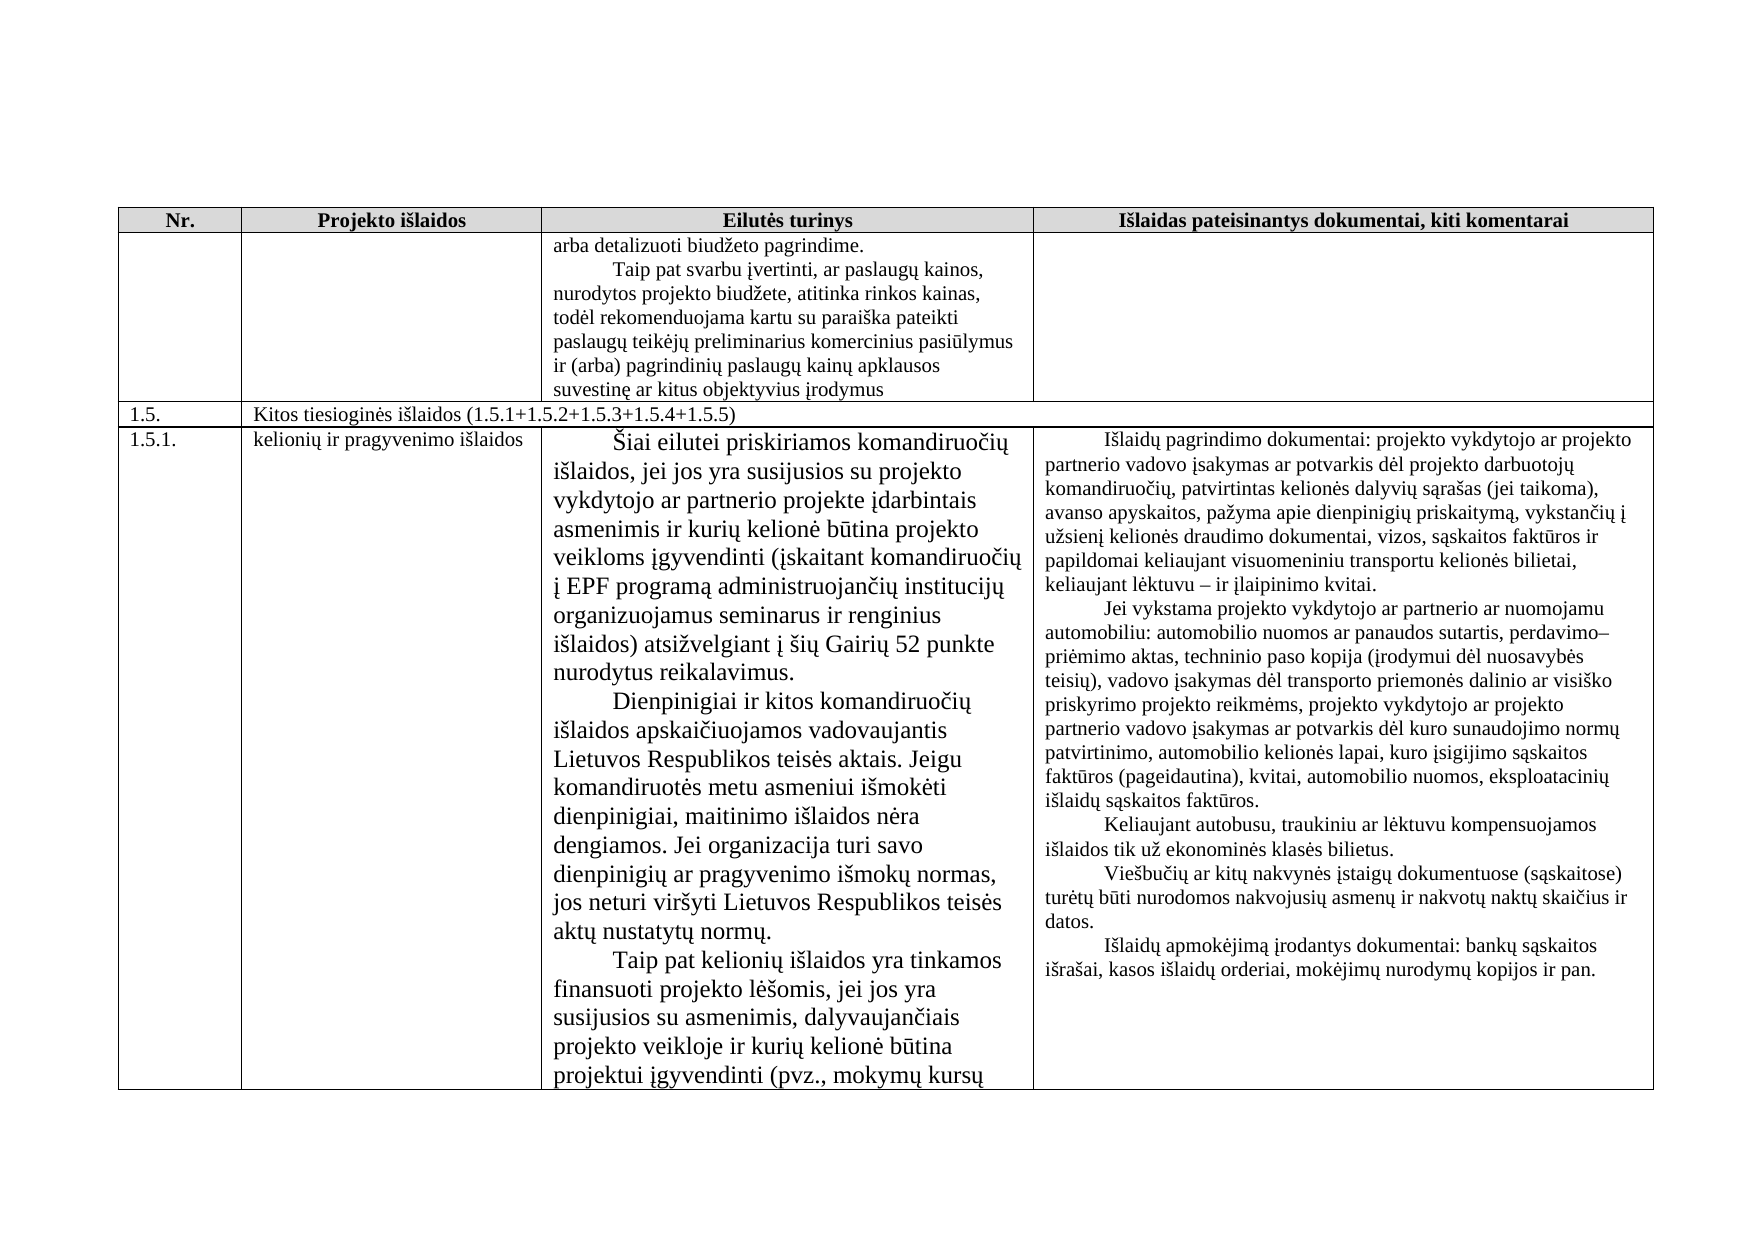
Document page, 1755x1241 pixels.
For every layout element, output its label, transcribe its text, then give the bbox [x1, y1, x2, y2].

table_cell [119, 233, 241, 401]
table_cell [1034, 233, 1653, 401]
table_header Eilutės turinys [542, 208, 1033, 232]
table_cell Išlaidų pagrindimo dokumentai: projekto vykdytojo ar projekto partnerio vadovo įsakymas ar potvarkis dėl projekto darbuotojų komandiruočių, patvirtintas kelionės dalyvių sąrašas (jei taikoma), avanso apyskaitos, pažyma apie dienpinigių priskaitymą, vykstančių į užsienį kelionės draudimo dokumentai, vizos, sąskaitos faktūros ir papildomai keliaujant visuomeniniu transportu kelionės bilietai, keliaujant lėktuvu – ir įlaipinimo kvitai. Jei vykstama projekto vykdytojo ar partnerio ar nuomojamu automobiliu: automobilio nuomos ar panaudos sutartis, perdavimo–priėmimo aktas, techninio paso kopija (įrodymui dėl nuosavybės teisių), vadovo įsakymas dėl transporto priemonės dalinio ar visiško priskyrimo projekto reikmėms, projekto vykdytojo ar projekto partnerio vadovo įsakymas ar potvarkis dėl kuro sunaudojimo normų patvirtinimo, automobilio kelionės lapai, kuro įsigijimo sąskaitos faktūros (pageidautina), kvitai, automobilio nuomos, eksploatacinių išlaidų sąskaitos faktūros. Keliaujant autobusu, traukiniu ar lėktuvu kompensuojamos išlaidos tik už ekonominės klasės bilietus. Viešbučių ar kitų nakvynės įstaigų dokumentuose (sąskaitose) turėtų būti nurodomos nakvojusių asmenų ir nakvotų naktų skaičius ir datos. Išlaidų apmokėjimą įrodantys dokumentai: bankų sąskaitos išrašai, kasos išlaidų orderiai, mokėjimų nurodymų kopijos ir pan. [1034, 428, 1653, 1089]
table_cell Šiai eilutei priskiriamos komandiruočių išlaidos, jei jos yra susijusios su projekto vykdytojo ar partnerio projekte įdarbintais asmenimis ir kurių kelionė būtina projekto veikloms įgyvendinti (įskaitant komandiruočių į EPF programą administruojančių institucijų organizuojamus seminarus ir renginius išlaidos) atsižvelgiant į šių Gairių 52 punkte nurodytus reikalavimus. Dienpinigiai ir kitos komandiruočių išlaidos apskaičiuojamos vadovaujantis Lietuvos Respublikos teisės aktais. Jeigu komandiruotės metu asmeniui išmokėti dienpinigiai, maitinimo išlaidos nėra dengiamos. Jei organizacija turi savo dienpinigių ar pragyvenimo išmokų normas, jos neturi viršyti Lietuvos Respublikos teisės aktų nustatytų normų. Taip pat kelionių išlaidos yra tinkamos finansuoti projekto lėšomis, jei jos yra susijusios su asmenimis, dalyvaujančiais projekto veikloje ir kurių kelionė būtina projektui įgyvendinti (pvz., mokymų kursų [542, 428, 1033, 1089]
table_cell arba detalizuoti biudžeto pagrindime. Taip pat svarbu įvertinti, ar paslaugų kainos, nurodytos projekto biudžete, atitinka rinkos kainas, todėl rekomenduojama kartu su paraiška pateikti paslaugų teikėjų preliminarius komercinius pasiūlymus ir (arba) pagrindinių paslaugų kainų apklausos suvestinę ar kitus objektyvius įrodymus [542, 233, 1033, 401]
table_header Nr. [119, 208, 241, 232]
table_cell [1529, 402, 1592, 426]
table_header Projekto išlaidos [242, 208, 541, 232]
table_cell 1.5. [119, 402, 241, 426]
table_cell 1.5.1. [119, 428, 241, 1089]
table_cell kelionių ir pragyvenimo išlaidos [242, 428, 541, 1089]
table_cell Kitos tiesioginės išlaidos (1.5.1+1.5.2+1.5.3+1.5.4+1.5.5) [242, 402, 1529, 426]
table_cell [1592, 402, 1653, 426]
table_cell [242, 233, 541, 401]
table_header Išlaidas pateisinantys dokumentai, kiti komentarai [1034, 208, 1653, 232]
